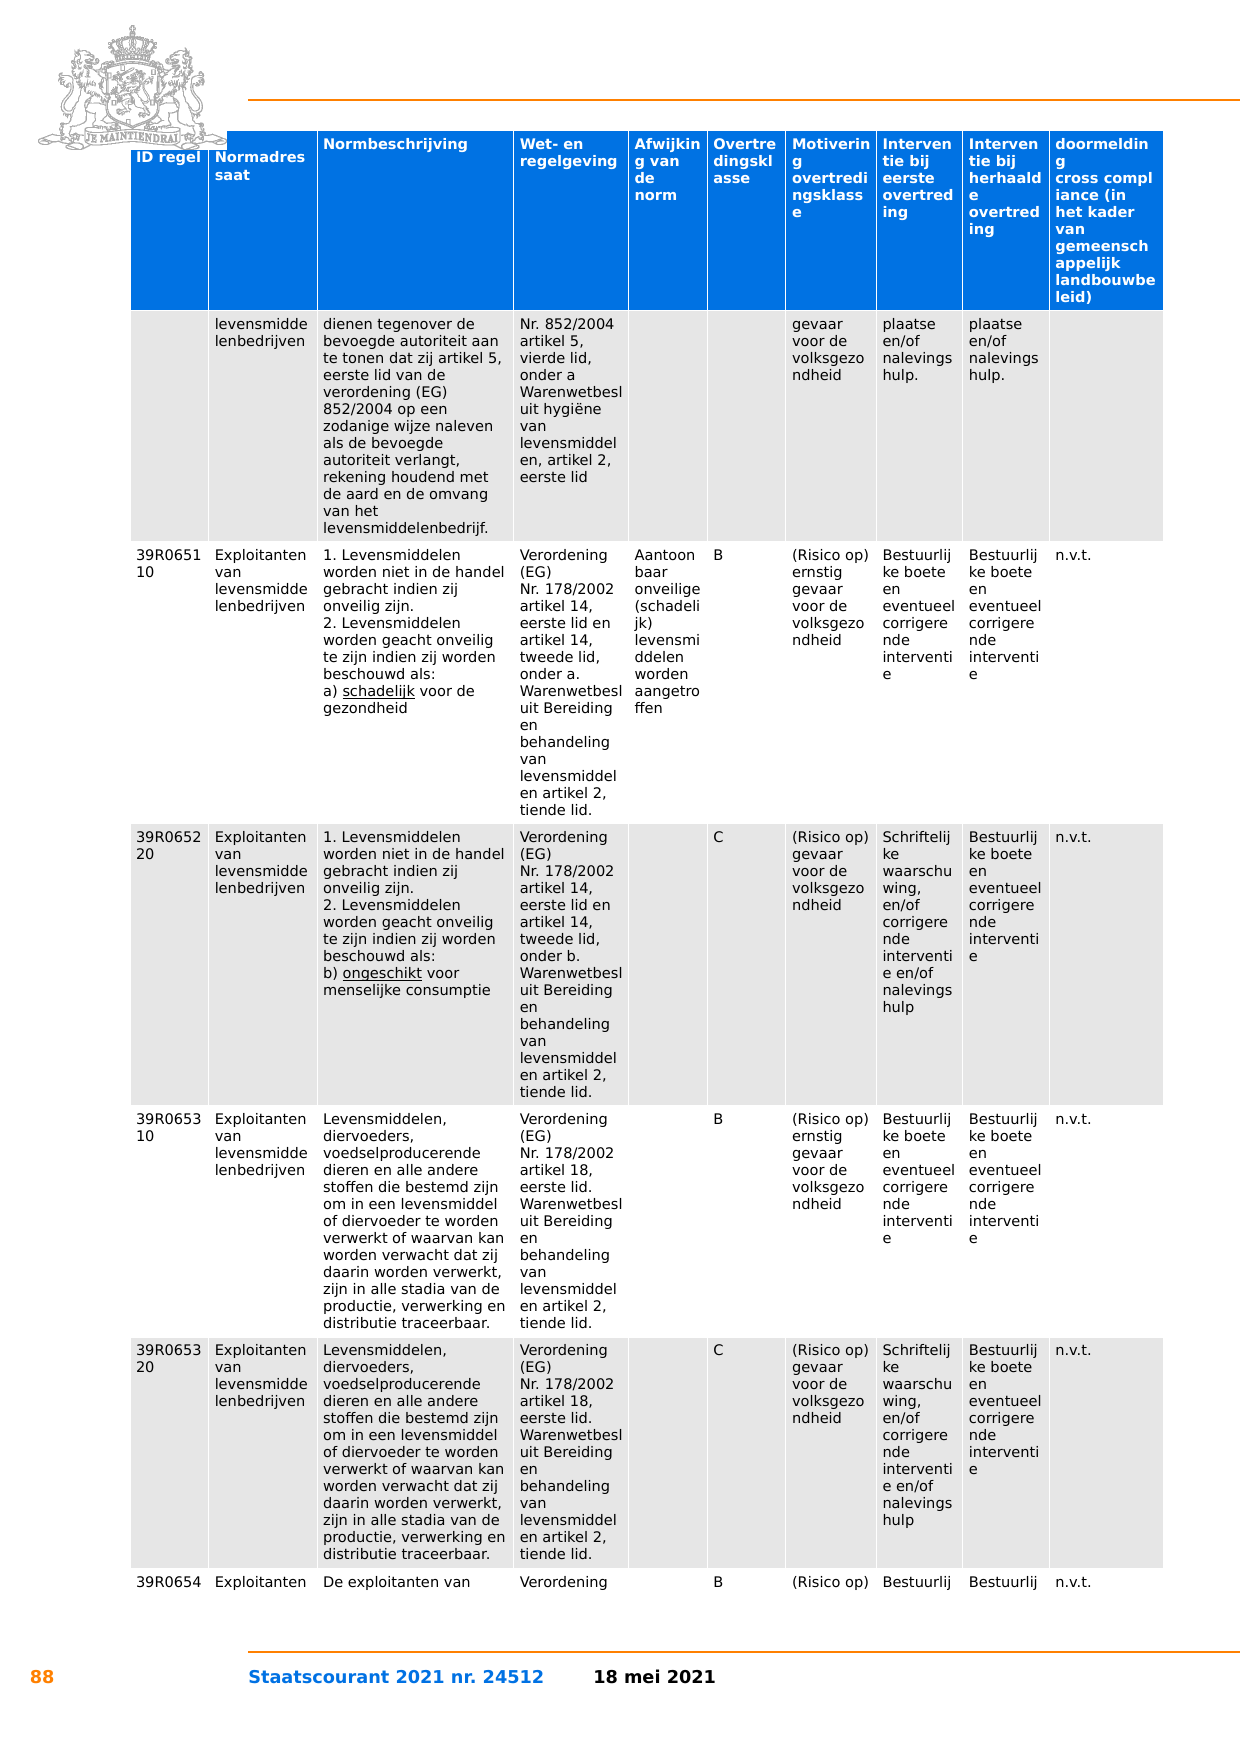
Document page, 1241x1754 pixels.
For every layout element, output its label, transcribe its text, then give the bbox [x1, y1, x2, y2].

table_header Motivering overtredingsklasse [786, 131, 876, 310]
table_cell [629, 1569, 707, 1595]
table_cell 39R065320 [131, 1338, 208, 1568]
table_cell plaatse en/of nalevingshulp. [877, 311, 962, 541]
table_cell Exploitanten van levensmiddelenbedrijven [209, 542, 317, 823]
table_cell [708, 311, 785, 541]
table_cell Bestuurlijke boete en eventueel corrigerende interventie [963, 542, 1049, 823]
table_cell dienen tegenover de bevoegde autoriteit aan te tonen dat zij artikel 5, eerste lid van de verordening (EG) 852/2004 op een zodanige wijze naleven als de bevoegde autoriteit verlangt, rekening houdend met de aard en de omvang van het levensmiddelenbedrijf. [318, 311, 513, 541]
table_cell B [708, 542, 785, 823]
table_cell C [708, 824, 785, 1105]
table_cell C [708, 1338, 785, 1568]
table_cell [629, 824, 707, 1105]
table_cell Levensmiddelen, diervoeders, voedselproducerende dieren en alle andere stoffen die bestemd zijn om in een levensmiddel of diervoeder te worden verwerkt of waarvan kan worden verwacht dat zij daarin worden verwerkt, zijn in alle stadia van de productie, verwerking en distributie traceerbaar. [318, 1106, 513, 1337]
table_cell Bestuurlij [963, 1569, 1049, 1595]
table_cell Exploitanten van levensmiddelenbedrijven [209, 1338, 317, 1568]
table_cell Bestuurlijke boete en eventueel corrigerende interventie [963, 824, 1049, 1105]
table_header ID regel [131, 150, 208, 310]
table_header Normbeschrijving [318, 131, 513, 310]
table_header doormelding cross compliance (in het kader van gemeenschappelijk landbouwbeleid) [1050, 131, 1163, 310]
table_cell [629, 311, 707, 541]
table_cell Bestuurlijke boete en eventueel corrigerende interventie [963, 1338, 1049, 1568]
table_header Interventie bij eerste overtreding [877, 131, 962, 310]
table_cell 1. Levensmiddelen worden niet in de handel gebracht indien zij onveilig zijn. 2. Levensmiddelen worden geacht onveilig te zijn indien zij worden beschouwd als: a) schadelijk voor de gezondheid [318, 542, 513, 823]
table_cell [629, 1106, 707, 1337]
table_cell Verordening (EG) Nr. 178/2002 artikel 14, eerste lid en artikel 14, tweede lid, onder a. Warenwetbesluit Bereiding en behandeling van levensmiddelen artikel 2, tiende lid. [514, 542, 628, 823]
table_cell n.v.t. [1050, 824, 1163, 1105]
table_header Afwijking van de norm [629, 131, 707, 310]
table_header Overtredingsklasse [708, 131, 785, 310]
table_cell plaatse en/of nalevingshulp. [963, 311, 1049, 541]
table_header Interventie bij herhaalde overtreding [963, 131, 1049, 310]
table_cell Nr. 852/2004 artikel 5, vierde lid, onder a Warenwetbesluit hygiëne van levensmiddelen, artikel 2, eerste lid [514, 311, 628, 541]
table_cell (Risico op) ernstig gevaar voor de volksgezondheid [786, 1106, 876, 1337]
table_header Normadressaat [209, 131, 317, 310]
table_cell Exploitanten van levensmiddelenbedrijven [209, 1106, 317, 1337]
table_cell 39R0654 [131, 1569, 208, 1595]
table_cell Exploitanten [209, 1569, 317, 1595]
table_cell De exploitanten van [318, 1569, 513, 1595]
table_cell Aantoonbaar onveilige (schadelijk) levensmiddelen worden aangetroffen [629, 542, 707, 823]
table_cell [131, 311, 208, 541]
table_cell (Risico op) ernstig gevaar voor de volksgezondheid [786, 542, 876, 823]
table_cell Bestuurlij [877, 1569, 962, 1595]
table_cell 39R065310 [131, 1106, 208, 1337]
table_cell [1050, 311, 1163, 541]
table_cell B [708, 1106, 785, 1337]
table_cell Levensmiddelen, diervoeders, voedselproducerende dieren en alle andere stoffen die bestemd zijn om in een levensmiddel of diervoeder te worden verwerkt of waarvan kan worden verwacht dat zij daarin worden verwerkt, zijn in alle stadia van de productie, verwerking en distributie traceerbaar. [318, 1338, 513, 1568]
table_header Wet- en regelgeving [514, 131, 628, 310]
table_cell Verordening (EG) Nr. 178/2002 artikel 18, eerste lid. Warenwetbesluit Bereiding en behandeling van levensmiddelen artikel 2, tiende lid. [514, 1338, 628, 1568]
picture [38, 25, 227, 150]
table_cell n.v.t. [1050, 1569, 1163, 1595]
table_cell (Risico op) gevaar voor de volksgezondheid [786, 824, 876, 1105]
table_cell Schriftelijke waarschuwing, en/of corrigerende interventie en/of nalevingshulp [877, 824, 962, 1105]
table_cell Bestuurlijke boete en eventueel corrigerende interventie [877, 1106, 962, 1337]
table_cell Schriftelijke waarschuwing, en/of corrigerende interventie en/of nalevingshulp [877, 1338, 962, 1568]
table_cell 1. Levensmiddelen worden niet in de handel gebracht indien zij onveilig zijn. 2. Levensmiddelen worden geacht onveilig te zijn indien zij worden beschouwd als: b) ongeschikt voor menselijke consumptie [318, 824, 513, 1105]
table_cell n.v.t. [1050, 1106, 1163, 1337]
table_cell n.v.t. [1050, 542, 1163, 823]
table_cell 39R065220 [131, 824, 208, 1105]
table_cell Verordening (EG) Nr. 178/2002 artikel 14, eerste lid en artikel 14, tweede lid, onder b. Warenwetbesluit Bereiding en behandeling van levensmiddelen artikel 2, tiende lid. [514, 824, 628, 1105]
table_cell B [708, 1569, 785, 1595]
table_cell (Risico op) gevaar voor de volksgezondheid [786, 1338, 876, 1568]
table_cell [629, 1338, 707, 1568]
table_cell 39R065110 [131, 542, 208, 823]
table_cell (Risico op) [786, 1569, 876, 1595]
table_cell gevaar voor de volksgezondheid [786, 311, 876, 541]
table_cell Verordening (EG) Nr. 178/2002 artikel 18, eerste lid. Warenwetbesluit Bereiding en behandeling van levensmiddelen artikel 2, tiende lid. [514, 1106, 628, 1337]
table_cell Exploitanten van levensmiddelenbedrijven [209, 824, 317, 1105]
table_cell Verordening [514, 1569, 628, 1595]
table_cell Bestuurlijke boete en eventueel corrigerende interventie [963, 1106, 1049, 1337]
table_cell levensmiddelenbedrijven [209, 311, 317, 541]
table_cell Bestuurlijke boete en eventueel corrigerende interventie [877, 542, 962, 823]
table_cell n.v.t. [1050, 1338, 1163, 1568]
